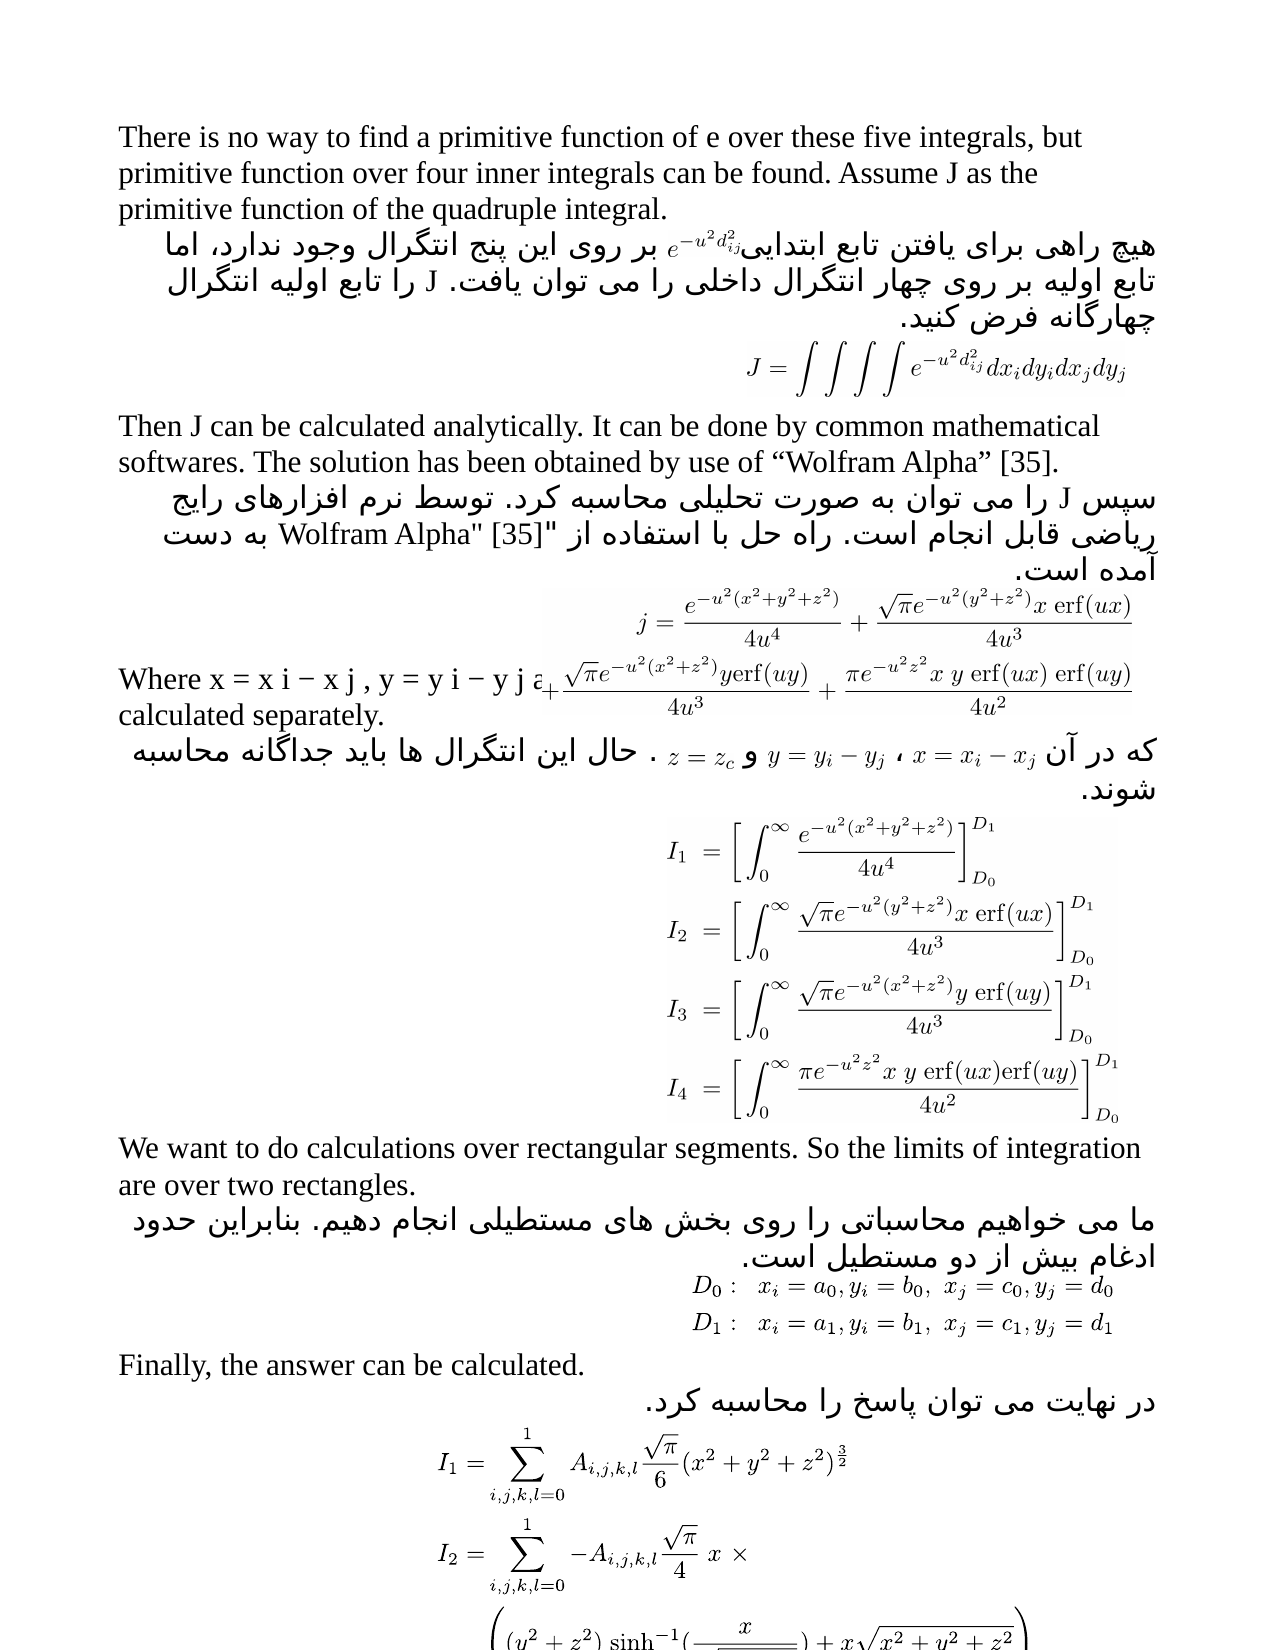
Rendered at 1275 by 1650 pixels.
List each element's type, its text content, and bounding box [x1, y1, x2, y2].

text Then J can be calculated analytically. It can be done by common mathematical softwares. The solution has been obtained by use of “Wolfram Alpha” [35]. [118, 407, 1157, 479]
text We want to do calculations over rectangular segments. So the limits of integration are over two rectangles. [118, 1130, 1157, 1202]
picture [747, 341, 1125, 397]
text Finally, the answer can be calculated. [118, 1346, 1157, 1382]
text که در آن ، و . حال این انتگرال ها باید جداگانه محاسبه شوند. [118, 732, 1157, 806]
picture [768, 751, 884, 770]
picture [667, 817, 1118, 1123]
text سپس J را می توان به صورت تحلیلی محاسبه کرد. توسط نرم افزارهای رایج ریاضی قابل انجام است. راه حل با استفاده از "Wolfram Alpha" [35] به دست آمده است. [118, 479, 1157, 588]
text Where x = x i − x j , y = y i − y j and z = z c . Now, these integrals must be calculated separately. [118, 660, 1157, 732]
text در نهایت می توان پاسخ را محاسبه کرد. [118, 1382, 1157, 1418]
text There is no way to find a primitive function of e over these five integrals, but primitive function over four inner integrals can be found. Assume J as the primitive function of the quadruple integral. [118, 118, 1157, 226]
text هیچ راهی برای یافتن تابع ابتدایی بر روی این پنج انتگرال وجود ندارد، اما تابع اولیه بر روی چهار انتگرال داخلی را می توان یافت. J را تابع اولیه انتگرال چهارگانه فرض کنید. [118, 226, 1157, 335]
picture [913, 751, 1035, 770]
picture [668, 230, 740, 257]
picture [668, 753, 734, 769]
text ما می خواهیم محاسباتی را روی بخش های مستطیلی انجام دهیم. بنابراین حدود ادغام بیش از دو مستطیل است. [118, 1202, 1157, 1274]
picture [542, 588, 1132, 715]
